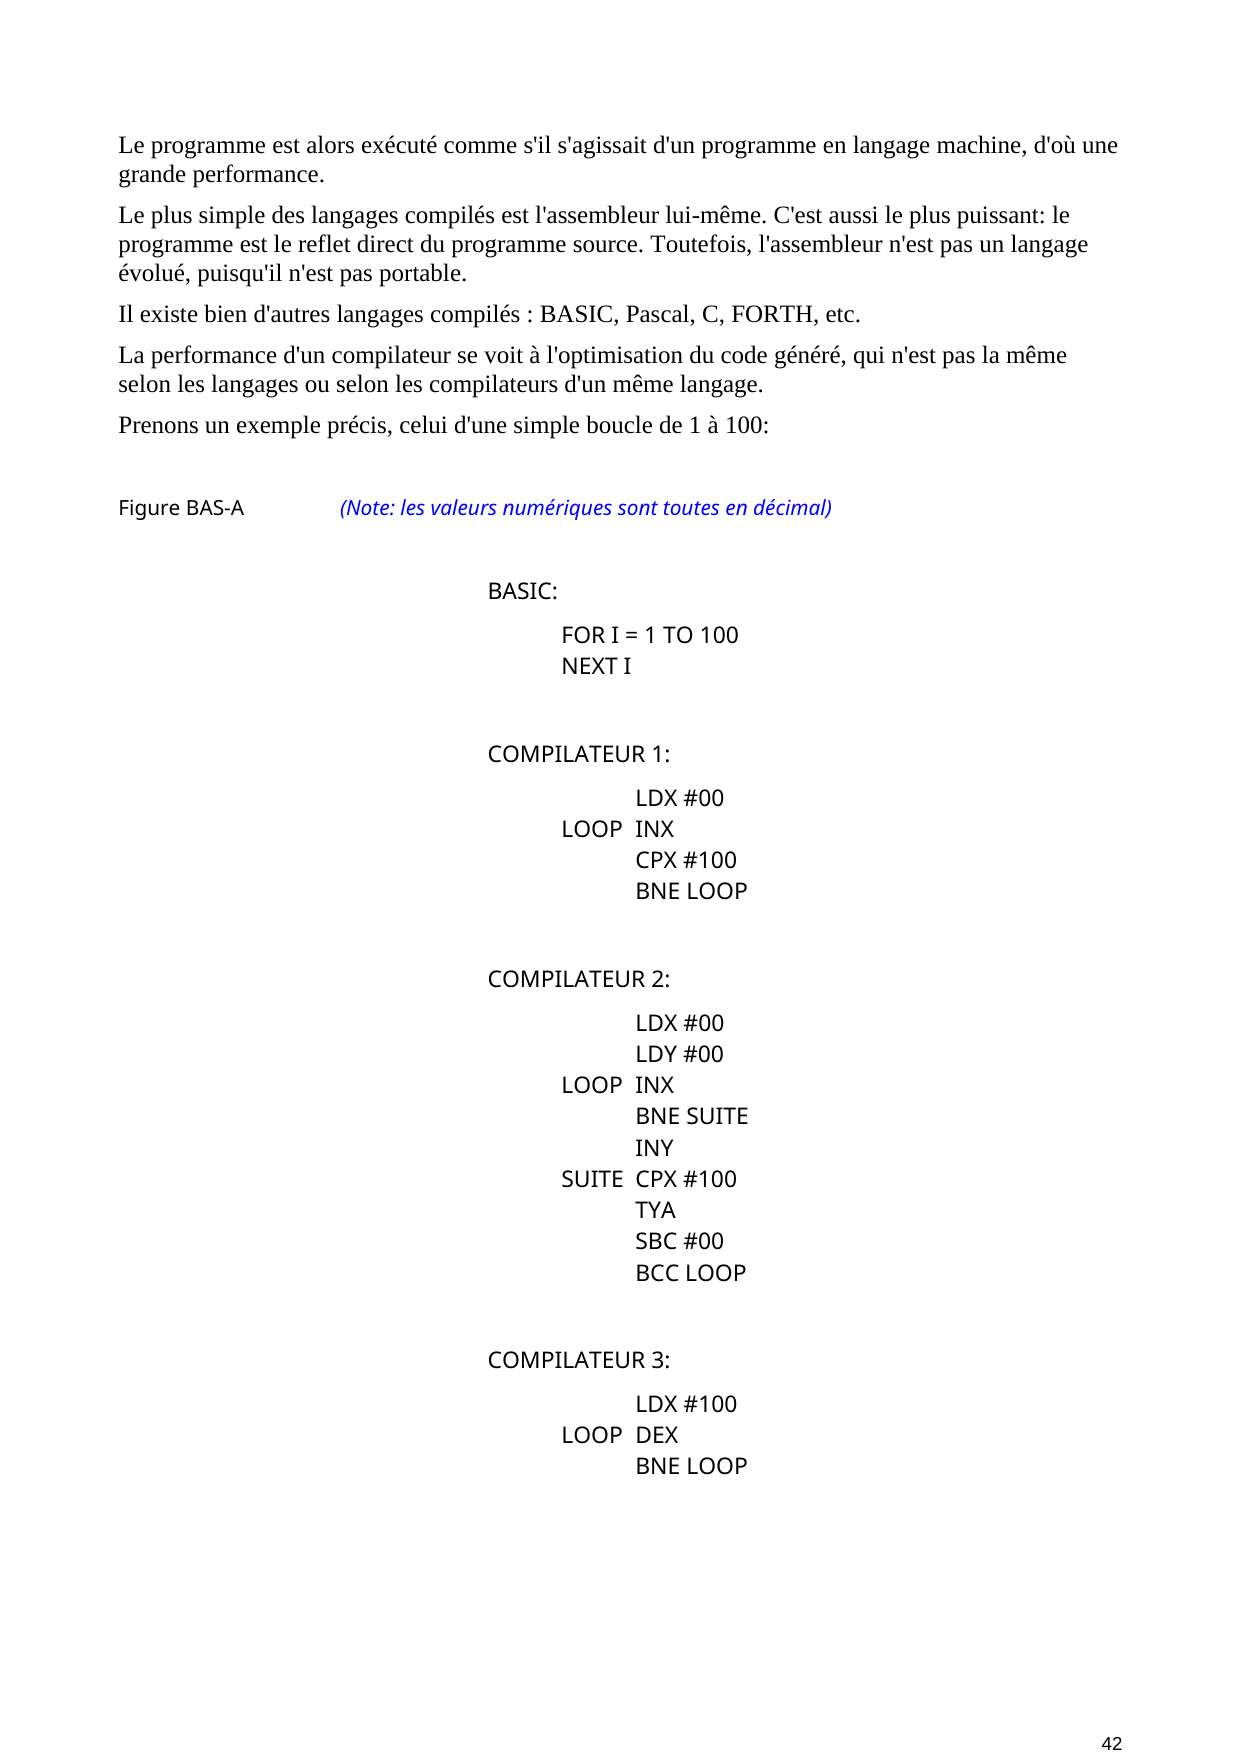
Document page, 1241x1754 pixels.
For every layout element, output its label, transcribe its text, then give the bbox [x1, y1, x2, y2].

text FOR I = 1 TO 100 [487, 619, 1122, 650]
text BNE SUITE [487, 1100, 1122, 1132]
text SUITE CPX #100 [487, 1163, 1122, 1194]
text Il existe bien d'autres langages compilés : BASIC, Pascal, C, FORTH, etc. [118, 299, 1122, 328]
text COMPILATEUR 3: [487, 1344, 1122, 1375]
text LDX #00 [487, 1007, 1122, 1038]
text Prenons un exemple précis, celui d'une simple boucle de 1 à 100: [118, 411, 1122, 439]
text SBC #00 [487, 1225, 1122, 1257]
text BCC LOOP [487, 1257, 1122, 1288]
text COMPILATEUR 1: [487, 738, 1122, 769]
text LOOP INX [487, 813, 1122, 844]
text Le plus simple des langages compilés est l'assembleur lui-même. C'est aussi le plus puissant: le programme est le reflet direct du programme source. Toutefois, l'assembleur n'est pas un langage évolué, puisqu'il n'est pas portable. [118, 201, 1122, 287]
text BNE LOOP [487, 875, 1122, 907]
text BNE LOOP [487, 1450, 1122, 1482]
text BASIC: [487, 575, 1122, 607]
text INY [487, 1132, 1122, 1163]
text CPX #100 [487, 844, 1122, 875]
text LOOP INX [487, 1069, 1122, 1100]
text TYA [487, 1194, 1122, 1225]
text Le programme est alors exécuté comme s'il s'agissait d'un programme en langage machine, d'où une grande performance. [118, 131, 1122, 188]
text LOOP DEX [487, 1419, 1122, 1450]
text LDX #100 [487, 1388, 1122, 1419]
text LDY #00 [487, 1038, 1122, 1069]
text Figure BAS-A (Note: les valeurs numériques sont toutes en décimal) [118, 493, 1122, 522]
text LDX #00 [487, 782, 1122, 813]
text La performance d'un compilateur se voit à l'optimisation du code généré, qui n'est pas la même selon les langages ou selon les compilateurs d'un même langage. [118, 341, 1122, 398]
text NEXT I [487, 650, 1122, 682]
text COMPILATEUR 2: [487, 963, 1122, 994]
